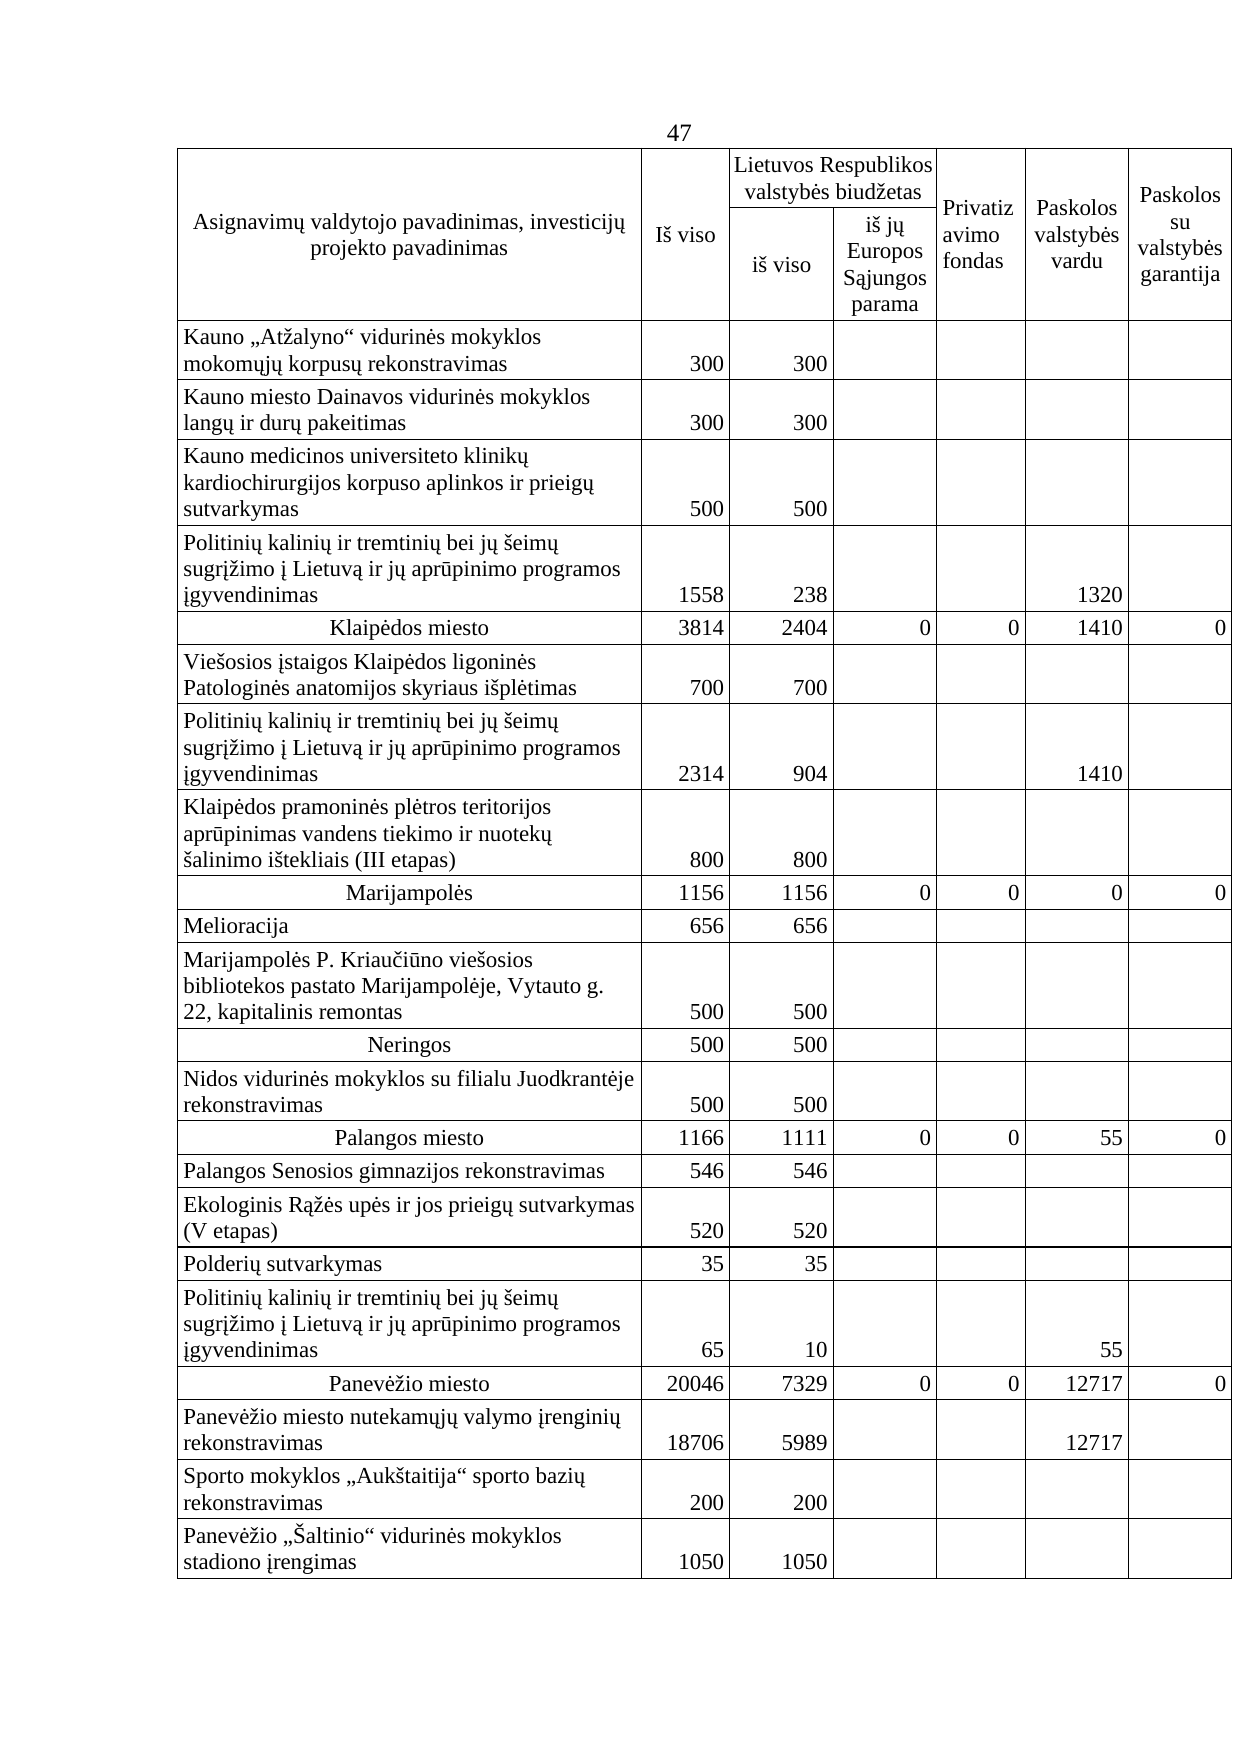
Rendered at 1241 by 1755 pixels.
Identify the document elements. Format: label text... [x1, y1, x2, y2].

table_cell [834, 440, 936, 524]
table_cell [937, 1460, 1025, 1518]
table_cell 500 [730, 440, 833, 524]
table_cell [834, 1248, 936, 1280]
table_cell [937, 526, 1025, 611]
table_cell 546 [642, 1155, 729, 1187]
table_cell 500 [642, 943, 729, 1028]
table_header Iš viso [642, 149, 729, 319]
table_cell [937, 1188, 1025, 1246]
table_cell [1129, 1029, 1231, 1061]
table_cell Nidos vidurinės mokyklos su filialu Juodkrantėje rekonstravimas [178, 1062, 641, 1120]
table_cell [834, 1281, 936, 1366]
table_cell [834, 910, 936, 942]
table_cell Kauno „Atžalyno“ vidurinės mokyklos mokomųjų korpusų rekonstravimas [178, 321, 641, 379]
table_cell [834, 943, 936, 1028]
table_cell 20046 [642, 1367, 729, 1399]
table_header Lietuvos Respublikos valstybės biudžetas [730, 149, 936, 207]
table_cell [1129, 1062, 1231, 1120]
table_cell [834, 1155, 936, 1187]
table_cell [1129, 645, 1231, 703]
table_cell 1410 [1026, 612, 1128, 644]
table_cell 1050 [730, 1519, 833, 1578]
table_cell iš viso [730, 208, 833, 319]
table_cell [834, 1460, 936, 1518]
table_cell [834, 321, 936, 379]
table_cell Polderių sutvarkymas [178, 1248, 641, 1280]
table_cell 500 [642, 1062, 729, 1120]
table_cell [1129, 380, 1231, 439]
table_cell 3814 [642, 612, 729, 644]
table_cell Marijampolės [178, 876, 641, 908]
table_cell Politinių kalinių ir tremtinių bei jų šeimų sugrįžimo į Lietuvą ir jų aprūpinimo programos įgyvendinimas [178, 704, 641, 789]
table_cell Palangos Senosios gimnazijos rekonstravimas [178, 1155, 641, 1187]
table_cell [1026, 1248, 1128, 1280]
table_cell 7329 [730, 1367, 833, 1399]
table_cell [937, 1400, 1025, 1458]
table_cell 0 [834, 1121, 936, 1154]
table_cell 55 [1026, 1121, 1128, 1154]
table_cell 800 [730, 790, 833, 875]
table_cell [937, 943, 1025, 1028]
table_cell 500 [730, 1029, 833, 1061]
table_cell [937, 440, 1025, 524]
table_cell [834, 1029, 936, 1061]
table_cell 35 [642, 1248, 729, 1280]
table_cell 1558 [642, 526, 729, 611]
table_cell [937, 790, 1025, 875]
table_cell 238 [730, 526, 833, 611]
table_cell [1026, 943, 1128, 1028]
table_cell 1166 [642, 1121, 729, 1154]
table_cell 0 [937, 1367, 1025, 1399]
table_cell iš jų Europos Sąjungos parama [834, 208, 936, 319]
table_cell [937, 910, 1025, 942]
table_cell [937, 704, 1025, 789]
table_cell [1129, 1519, 1231, 1578]
table_header Asignavimų valdytojo pavadinimas, investicijų projekto pavadinimas [178, 149, 641, 319]
table_cell [1026, 1188, 1128, 1246]
table_cell 0 [1129, 1121, 1231, 1154]
table_cell [937, 1029, 1025, 1061]
table_cell 5989 [730, 1400, 833, 1458]
table_cell 904 [730, 704, 833, 789]
table_cell 1111 [730, 1121, 833, 1154]
table_cell Neringos [178, 1029, 641, 1061]
table_cell [834, 1400, 936, 1458]
table_cell 0 [937, 1121, 1025, 1154]
table_cell 300 [730, 321, 833, 379]
table_cell 200 [730, 1460, 833, 1518]
table_cell Panevėžio miesto nutekamųjų valymo įrenginių rekonstravimas [178, 1400, 641, 1458]
table_cell [1129, 943, 1231, 1028]
table_cell [1026, 790, 1128, 875]
table_cell 200 [642, 1460, 729, 1518]
table_cell 700 [730, 645, 833, 703]
table_cell Kauno medicinos universiteto klinikų kardiochirurgijos korpuso aplinkos ir prieigų sutvarkymas [178, 440, 641, 524]
table_cell 55 [1026, 1281, 1128, 1366]
table_cell 500 [730, 1062, 833, 1120]
table_cell Ekologinis Rąžės upės ir jos prieigų sutvarkymas (V etapas) [178, 1188, 641, 1246]
table_cell 0 [834, 876, 936, 908]
table_cell [1129, 1400, 1231, 1458]
table_cell Klaipėdos miesto [178, 612, 641, 644]
table_cell [834, 704, 936, 789]
table_cell [1026, 1062, 1128, 1120]
table_cell [937, 1155, 1025, 1187]
table_cell 12717 [1026, 1400, 1128, 1458]
table_cell [1129, 790, 1231, 875]
table_cell 656 [642, 910, 729, 942]
table_cell [1026, 380, 1128, 439]
table_header Paskolos valstybės vardu [1026, 149, 1128, 319]
table_cell [1026, 910, 1128, 942]
table_cell 500 [642, 440, 729, 524]
table_cell Panevėžio „Šaltinio“ vidurinės mokyklos stadiono įrengimas [178, 1519, 641, 1578]
table_cell [834, 1188, 936, 1246]
table_cell [1129, 910, 1231, 942]
table_cell [1129, 321, 1231, 379]
table_cell [1129, 704, 1231, 789]
table_cell [937, 1519, 1025, 1578]
table_cell [937, 1281, 1025, 1366]
table_cell [937, 1248, 1025, 1280]
table_cell [834, 380, 936, 439]
table_cell [937, 1062, 1025, 1120]
table_cell 0 [834, 612, 936, 644]
table_cell 2404 [730, 612, 833, 644]
table_cell 500 [642, 1029, 729, 1061]
table_cell 0 [1026, 876, 1128, 908]
table_cell [1026, 440, 1128, 524]
table_cell [1129, 526, 1231, 611]
table_cell [1026, 1029, 1128, 1061]
table_cell Panevėžio miesto [178, 1367, 641, 1399]
table_cell [834, 1519, 936, 1578]
table_cell 546 [730, 1155, 833, 1187]
table_cell 300 [642, 380, 729, 439]
table_cell 700 [642, 645, 729, 703]
table_header Privatizavimo fondas [937, 149, 1025, 319]
table_cell [1026, 1460, 1128, 1518]
table_cell [834, 1062, 936, 1120]
table_cell 800 [642, 790, 729, 875]
table_cell Politinių kalinių ir tremtinių bei jų šeimų sugrįžimo į Lietuvą ir jų aprūpinimo programos įgyvendinimas [178, 526, 641, 611]
table_cell 520 [642, 1188, 729, 1246]
table_cell 0 [1129, 1367, 1231, 1399]
table_cell 0 [937, 612, 1025, 644]
table_cell 500 [730, 943, 833, 1028]
table_cell [834, 645, 936, 703]
table_cell [1129, 1460, 1231, 1518]
table_cell 300 [642, 321, 729, 379]
table_cell 520 [730, 1188, 833, 1246]
table_cell [834, 790, 936, 875]
table_cell 300 [730, 380, 833, 439]
table_cell [1026, 1155, 1128, 1187]
table_cell 12717 [1026, 1367, 1128, 1399]
table_cell [1129, 1248, 1231, 1280]
table_cell [1026, 645, 1128, 703]
table_cell [1129, 1188, 1231, 1246]
table_cell [937, 321, 1025, 379]
table_cell 2314 [642, 704, 729, 789]
table_cell Kauno miesto Dainavos vidurinės mokyklos langų ir durų pakeitimas [178, 380, 641, 439]
table_cell 0 [1129, 612, 1231, 644]
table_cell [937, 645, 1025, 703]
table_cell 65 [642, 1281, 729, 1366]
table_cell 1156 [642, 876, 729, 908]
table_cell Sporto mokyklos „Aukštaitija“ sporto bazių rekonstravimas [178, 1460, 641, 1518]
table_cell Politinių kalinių ir tremtinių bei jų šeimų sugrįžimo į Lietuvą ir jų aprūpinimo programos įgyvendinimas [178, 1281, 641, 1366]
table_cell 656 [730, 910, 833, 942]
table_cell [1129, 1281, 1231, 1366]
table_cell 18706 [642, 1400, 729, 1458]
table_cell Melioracija [178, 910, 641, 942]
table_cell 0 [937, 876, 1025, 908]
table_cell 0 [834, 1367, 936, 1399]
table_cell [1026, 1519, 1128, 1578]
table_cell Viešosios įstaigos Klaipėdos ligoninės Patologinės anatomijos skyriaus išplėtimas [178, 645, 641, 703]
table_cell 1320 [1026, 526, 1128, 611]
table_cell 1050 [642, 1519, 729, 1578]
table_cell 35 [730, 1248, 833, 1280]
table_cell Palangos miesto [178, 1121, 641, 1154]
table_header Paskolos su valstybės garantija [1129, 149, 1231, 319]
table_cell 0 [1129, 876, 1231, 908]
table_cell [1129, 1155, 1231, 1187]
table_cell Klaipėdos pramoninės plėtros teritorijos aprūpinimas vandens tiekimo ir nuotekų šalinimo ištekliais (III etapas) [178, 790, 641, 875]
table_cell [1129, 440, 1231, 524]
table_cell 1410 [1026, 704, 1128, 789]
table_cell Marijampolės P. Kriaučiūno viešosios bibliotekos pastato Marijampolėje, Vytauto g. 22, kapitalinis remontas [178, 943, 641, 1028]
table_cell 10 [730, 1281, 833, 1366]
table_cell [937, 380, 1025, 439]
table_cell 1156 [730, 876, 833, 908]
table_cell [1026, 321, 1128, 379]
table_cell [834, 526, 936, 611]
